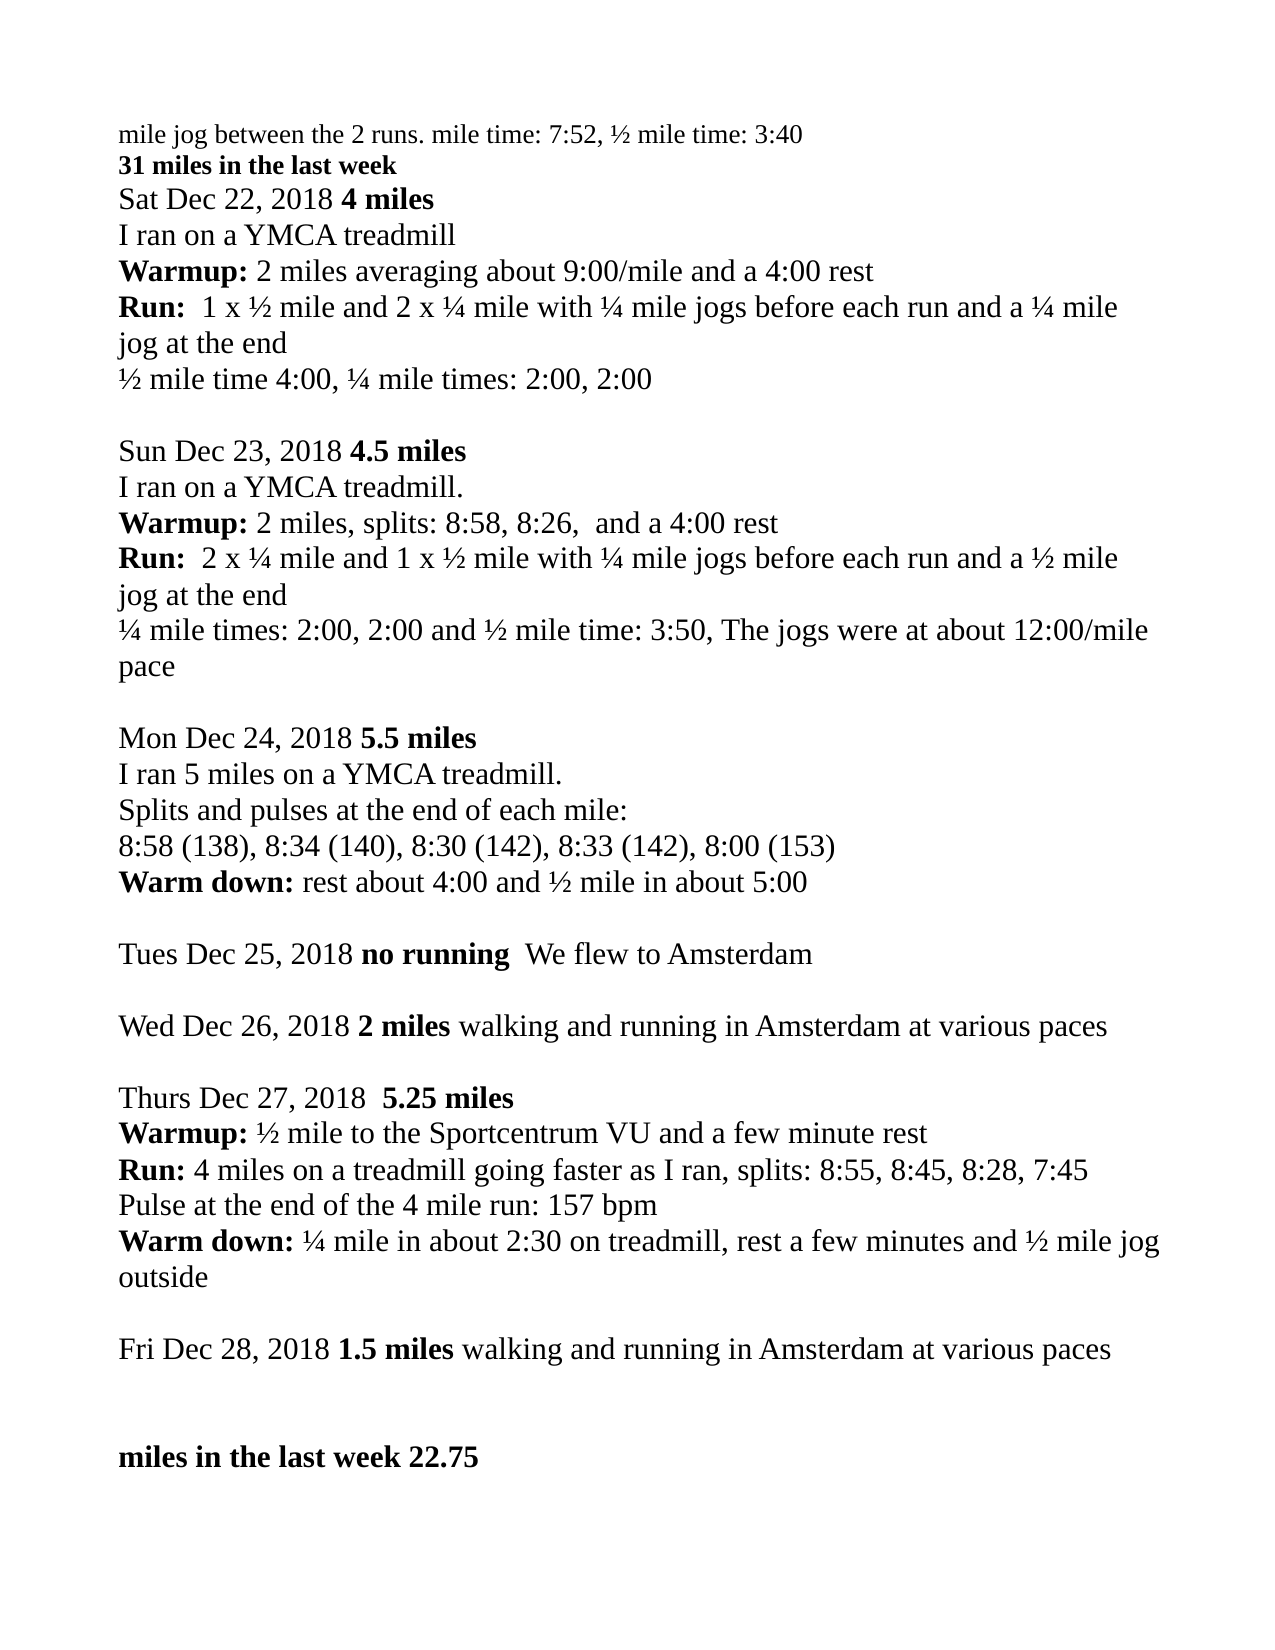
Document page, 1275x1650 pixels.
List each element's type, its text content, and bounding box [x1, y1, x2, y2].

text 8:58 (138), 8:34 (140), 8:30 (142), 8:33 (142), 8:00 (153) [118, 827, 1161, 863]
text Mon Dec 24, 2018 5.5 miles [118, 719, 1161, 755]
text miles in the last week 22.75 [118, 1438, 1161, 1474]
text Sat Dec 22, 2018 4 miles [118, 180, 1161, 216]
text I ran 5 miles on a YMCA treadmill. [118, 755, 1161, 791]
text Warmup: 2 miles, splits: 8:58, 8:26, and a 4:00 rest [118, 504, 1161, 540]
text Warmup: 2 miles averaging about 9:00/mile and a 4:00 rest [118, 252, 1161, 288]
text Sun Dec 23, 2018 4.5 miles [118, 432, 1161, 468]
text mile jog between the 2 runs. mile time: 7:52, ½ mile time: 3:40 [118, 118, 1161, 149]
text Pulse at the end of the 4 mile run: 157 bpm [118, 1187, 1161, 1223]
text ¼ mile times: 2:00, 2:00 and ½ mile time: 3:50, The jogs were at about 12:00/mile pace [118, 612, 1161, 683]
text Run: 4 miles on a treadmill going faster as I ran, splits: 8:55, 8:45, 8:28, 7:45 [118, 1151, 1161, 1187]
text Warm down: rest about 4:00 and ½ mile in about 5:00 [118, 863, 1161, 899]
text Wed Dec 26, 2018 2 miles walking and running in Amsterdam at various paces [118, 1007, 1161, 1043]
text Warm down: ¼ mile in about 2:30 on treadmill, rest a few minutes and ½ mile jog outside [118, 1223, 1161, 1294]
text I ran on a YMCA treadmill [118, 216, 1161, 252]
text 31 miles in the last week [118, 149, 1161, 180]
text Thurs Dec 27, 2018 5.25 miles [118, 1079, 1161, 1115]
text Warmup: ½ mile to the Sportcentrum VU and a few minute rest [118, 1115, 1161, 1151]
text I ran on a YMCA treadmill. [118, 468, 1161, 504]
text ½ mile time 4:00, ¼ mile times: 2:00, 2:00 [118, 360, 1161, 396]
text Run: 1 x ½ mile and 2 x ¼ mile with ¼ mile jogs before each run and a ¼ mile jog at the end [118, 288, 1161, 360]
text Tues Dec 25, 2018 no running We flew to Amsterdam [118, 935, 1161, 971]
text Fri Dec 28, 2018 1.5 miles walking and running in Amsterdam at various paces [118, 1330, 1161, 1366]
text Run: 2 x ¼ mile and 1 x ½ mile with ¼ mile jogs before each run and a ½ mile jog at the end [118, 540, 1161, 612]
text Splits and pulses at the end of each mile: [118, 791, 1161, 827]
